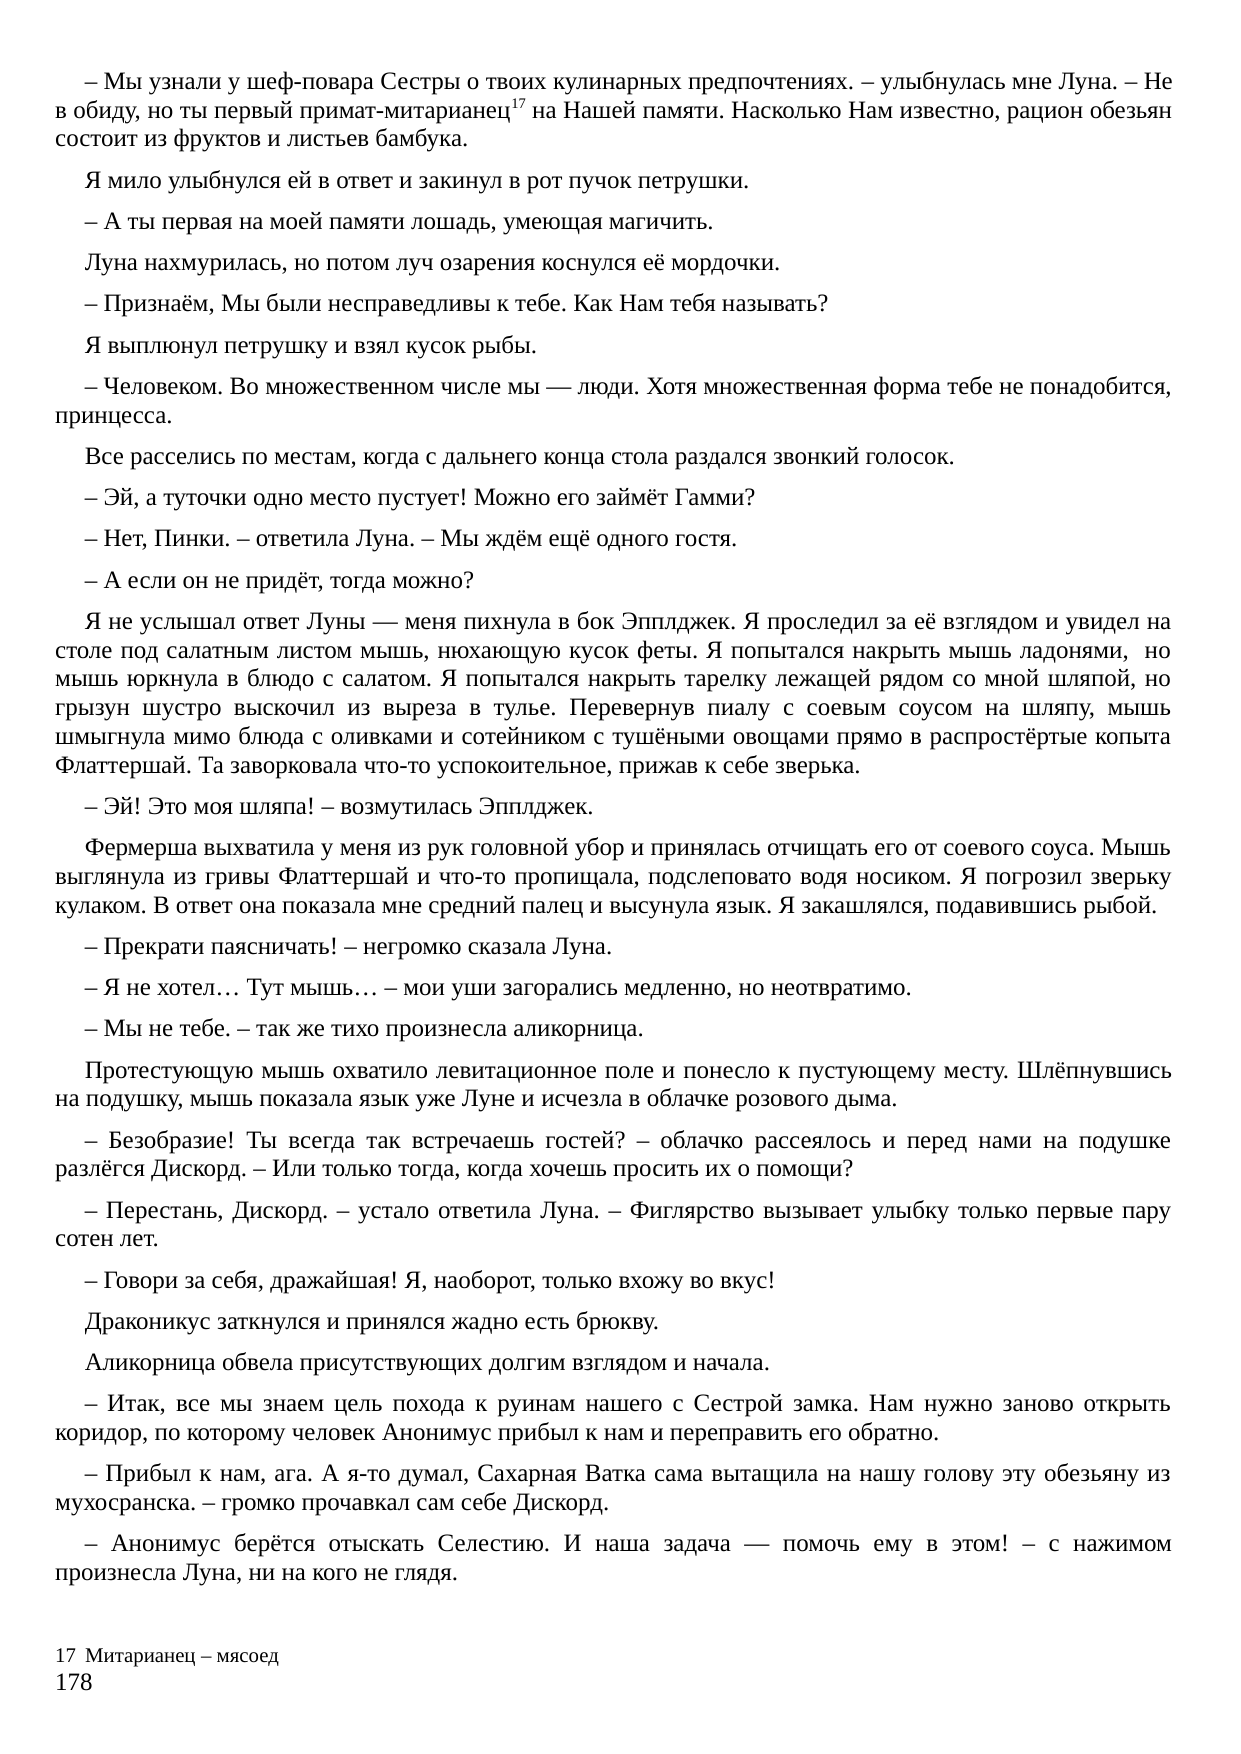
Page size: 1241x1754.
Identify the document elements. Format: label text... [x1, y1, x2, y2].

text Я выплюнул петрушку и взял кусок рыбы. [55, 330, 1173, 358]
text – Человеком. Во множественном числе мы — люди. Хотя множественная форма тебе не понадобится, принцесса. [55, 371, 1173, 428]
text – Эй, а туточки одно место пустует! Можно его займёт Гамми? [55, 482, 1173, 511]
text – Я не хотел… Тут мышь… – мои уши загорались медленно, но неотвратимо. [55, 972, 1173, 1001]
text – Перестань, Дискорд. – устало ответила Луна. – Фиглярство вызывает улыбку только первые пару сотен лет. [55, 1195, 1173, 1252]
text Протестующую мышь охватило левитационное поле и понесло к пустующему месту. Шлёпнувшись на подушку, мышь показала язык уже Луне и исчезла в облачке розового дыма. [55, 1055, 1173, 1112]
text Луна нахмурилась, но потом луч озарения коснулся её мордочки. [55, 247, 1173, 276]
text – А ты первая на моей памяти лошадь, умеющая магичить. [55, 206, 1173, 235]
text Драконикус заткнулся и принялся жадно есть брюкву. [55, 1306, 1173, 1335]
text – Эй! Это моя шляпа! – возмутилась Эпплджек. [55, 791, 1173, 820]
text Митарианец – мясоед [55, 1642, 1173, 1667]
text Все расселись по местам, когда с дальнего конца стола раздался звонкий голосок. [55, 441, 1173, 470]
text – Нет, Пинки. – ответила Луна. – Мы ждём ещё одного гостя. [55, 523, 1173, 552]
text – Прибыл к нам, ага. А я-то думал, Сахарная Ватка сама вытащила на нашу голову эту обезьяну из мухосранска. – громко прочавкал сам себе Дискорд. [55, 1458, 1173, 1516]
text – Безобразие! Ты всегда так встречаешь гостей? – облачко рассеялось и перед нами на подушке разлёгся Дискорд. – Или только тогда, когда хочешь просить их о помощи? [55, 1125, 1173, 1182]
text – Анонимус берётся отыскать Селестию. И наша задача — помочь ему в этом! – с нажимом произнесла Луна, ни на кого не глядя. [55, 1528, 1173, 1586]
text – Признаём, Мы были несправедливы к тебе. Как Нам тебя называть? [55, 288, 1173, 317]
text – Мы узнали у шеф-повара Сестры о твоих кулинарных предпочтениях. – улыбнулась мне Луна. – Не в обиду, но ты первый примат-митарианец на Нашей памяти. Насколько Нам известно, рацион обезьян состоит из фруктов и листьев бамбука. [55, 66, 1173, 152]
text Фермерша выхватила у меня из рук головной убор и принялась отчищать его от соевого соуса. Мышь выглянула из гривы Флаттершай и что-то пропищала, подслеповато водя носиком. Я погрозил зверьку кулаком. В ответ она показала мне средний палец и высунула язык. Я закашлялся, подавившись рыбой. [55, 832, 1173, 918]
text – Говори за себя, дражайшая! Я, наоборот, только вхожу во вкус! [55, 1265, 1173, 1293]
text – А если он не придёт, тогда можно? [55, 565, 1173, 593]
text Аликорница обвела присутствующих долгим взглядом и начала. [55, 1347, 1173, 1376]
text Я мило улыбнулся ей в ответ и закинул в рот пучок петрушки. [55, 165, 1173, 193]
text – Прекрати паясничать! – негромко сказала Луна. [55, 931, 1173, 960]
text Я не услышал ответ Луны — меня пихнула в бок Эпплджек. Я проследил за её взглядом и увидел на столе под салатным листом мышь, нюхающую кусок феты. Я попытался накрыть мышь ладонями, но мышь юркнула в блюдо с салатом. Я попытался накрыть тарелку лежащей рядом со мной шляпой, но грызун шустро выскочил из выреза в тулье. Перевернув пиалу с соевым соусом на шляпу, мышь шмыгнула мимо блюда с оливками и сотейником с тушёными овощами прямо в распростёртые копыта Флаттершай. Та заворковала что-то успокоительное, прижав к себе зверька. [55, 606, 1173, 778]
text – Итак, все мы знаем цель похода к руинам нашего с Сестрой замка. Нам нужно заново открыть коридор, по которому человек Анонимус прибыл к нам и переправить его обратно. [55, 1388, 1173, 1446]
text – Мы не тебе. – так же тихо произнесла аликорница. [55, 1013, 1173, 1042]
